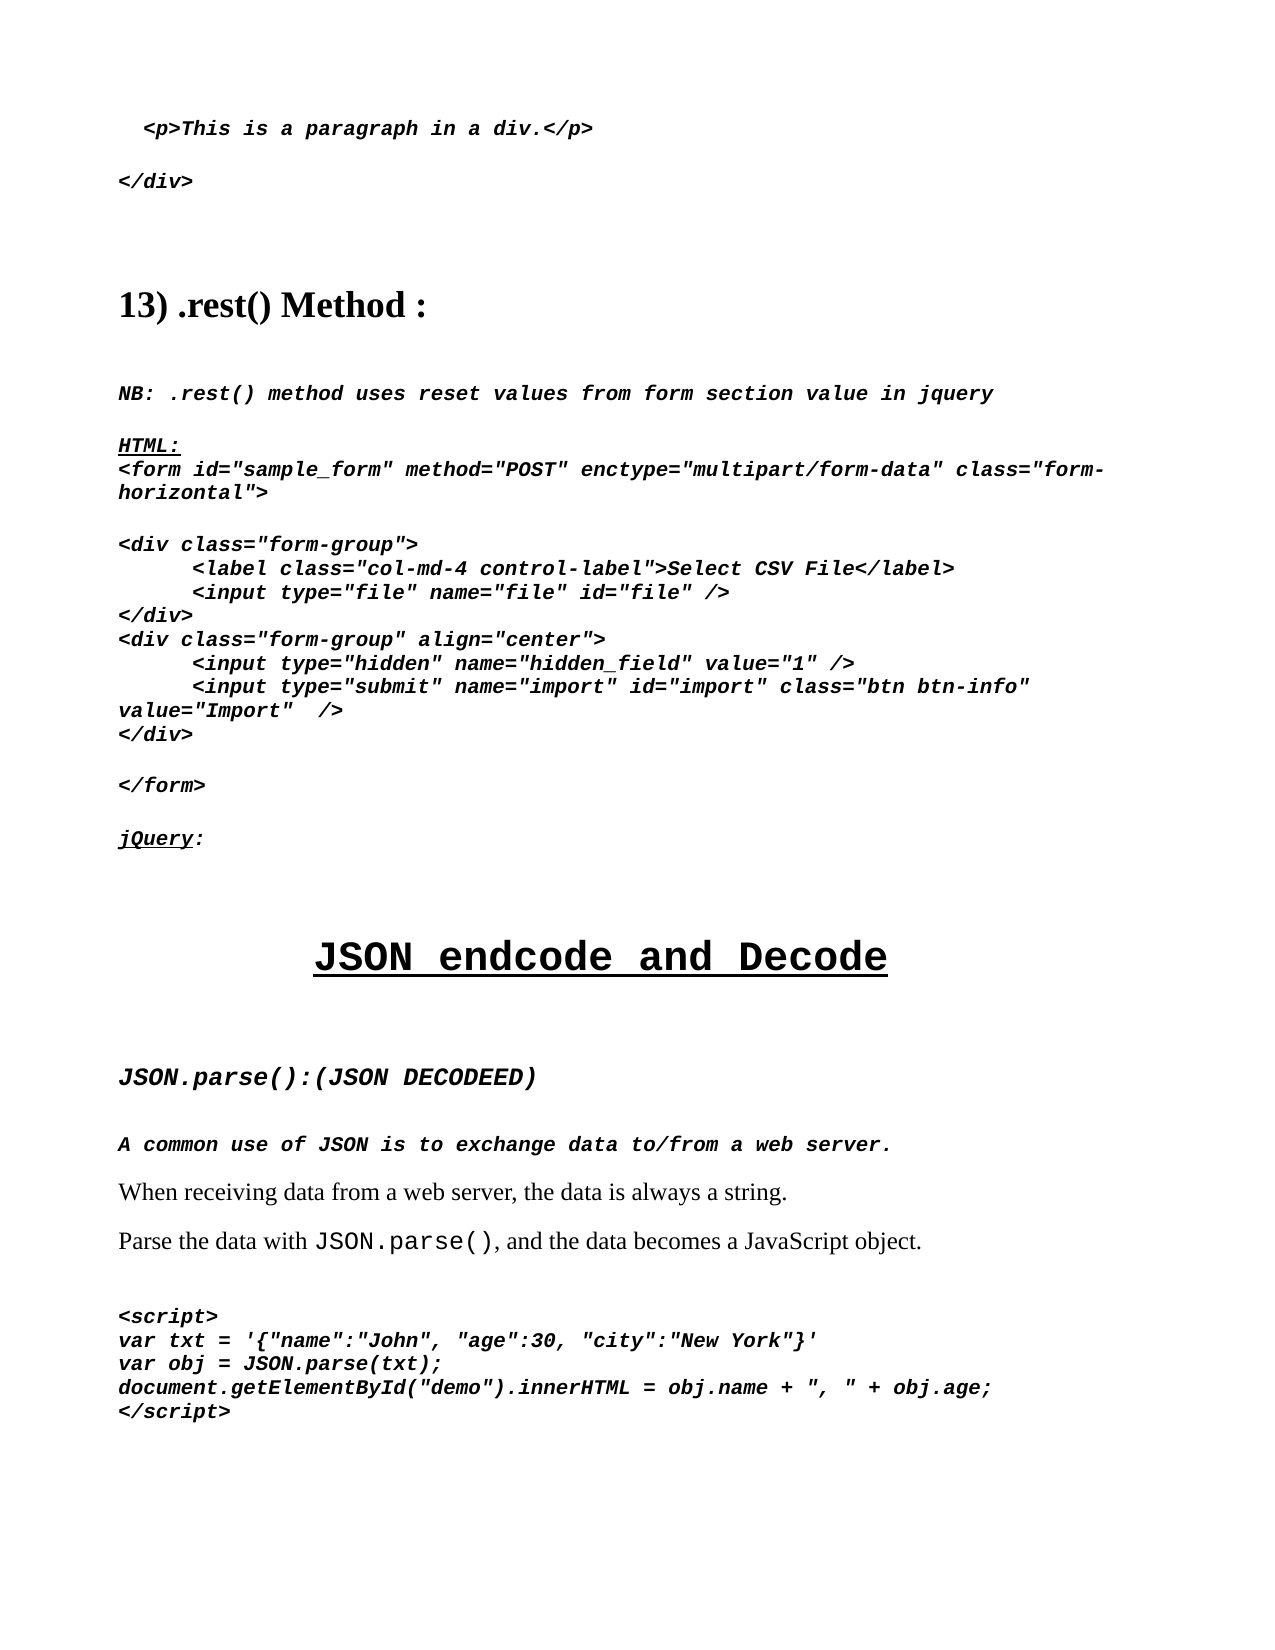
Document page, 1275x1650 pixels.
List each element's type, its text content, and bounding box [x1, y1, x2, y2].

text <input type="hidden" name="hidden_field" value="1" /> [118, 653, 1157, 676]
text When receiving data from a web server, the data is always a string. [118, 1177, 1157, 1206]
text </script> [118, 1401, 1157, 1424]
text var txt = '{"name":"John", "age":30, "city":"New York"}' [118, 1330, 1157, 1353]
text 13) .rest() Method : [118, 282, 1157, 325]
text <script> [118, 1306, 1157, 1330]
text <div class="form-group" align="center"> [118, 629, 1157, 653]
text <p>This is a paragraph in a div.</p> [118, 118, 1157, 142]
text <input type="file" name="file" id="file" /> [118, 582, 1157, 605]
text NB: .rest() method uses reset values from form section value in jquery [118, 383, 1157, 407]
text <label class="col-md-4 control-label">Select CSV File</label> [118, 558, 1157, 582]
text <input type="submit" name="import" id="import" class="btn btn-info" value="Import" /> [118, 676, 1157, 723]
text <form id="sample_form" method="POST" enctype="multipart/form-data" class="form-horizontal"> [118, 459, 1157, 506]
text Parse the data with JSON.parse(), and the data becomes a JavaScript object. [118, 1226, 1157, 1257]
text HTML: [118, 435, 1157, 459]
text </form> [118, 776, 1157, 799]
text A common use of JSON is to exchange data to/from a web server. [118, 1134, 1157, 1158]
text var obj = JSON.parse(txt); [118, 1353, 1157, 1377]
text jQuery: [118, 827, 1157, 851]
subtitle JSON.parse():(JSON DECODEED) [118, 1065, 1157, 1093]
text </div> [118, 605, 1157, 629]
text </div> [118, 171, 1157, 195]
text <div class="form-group"> [118, 534, 1157, 558]
text </div> [118, 723, 1157, 747]
text document.getElementById("demo").innerHTML = obj.name + ", " + obj.age; [118, 1377, 1157, 1401]
text JSON endcode and Decode [118, 936, 1157, 983]
